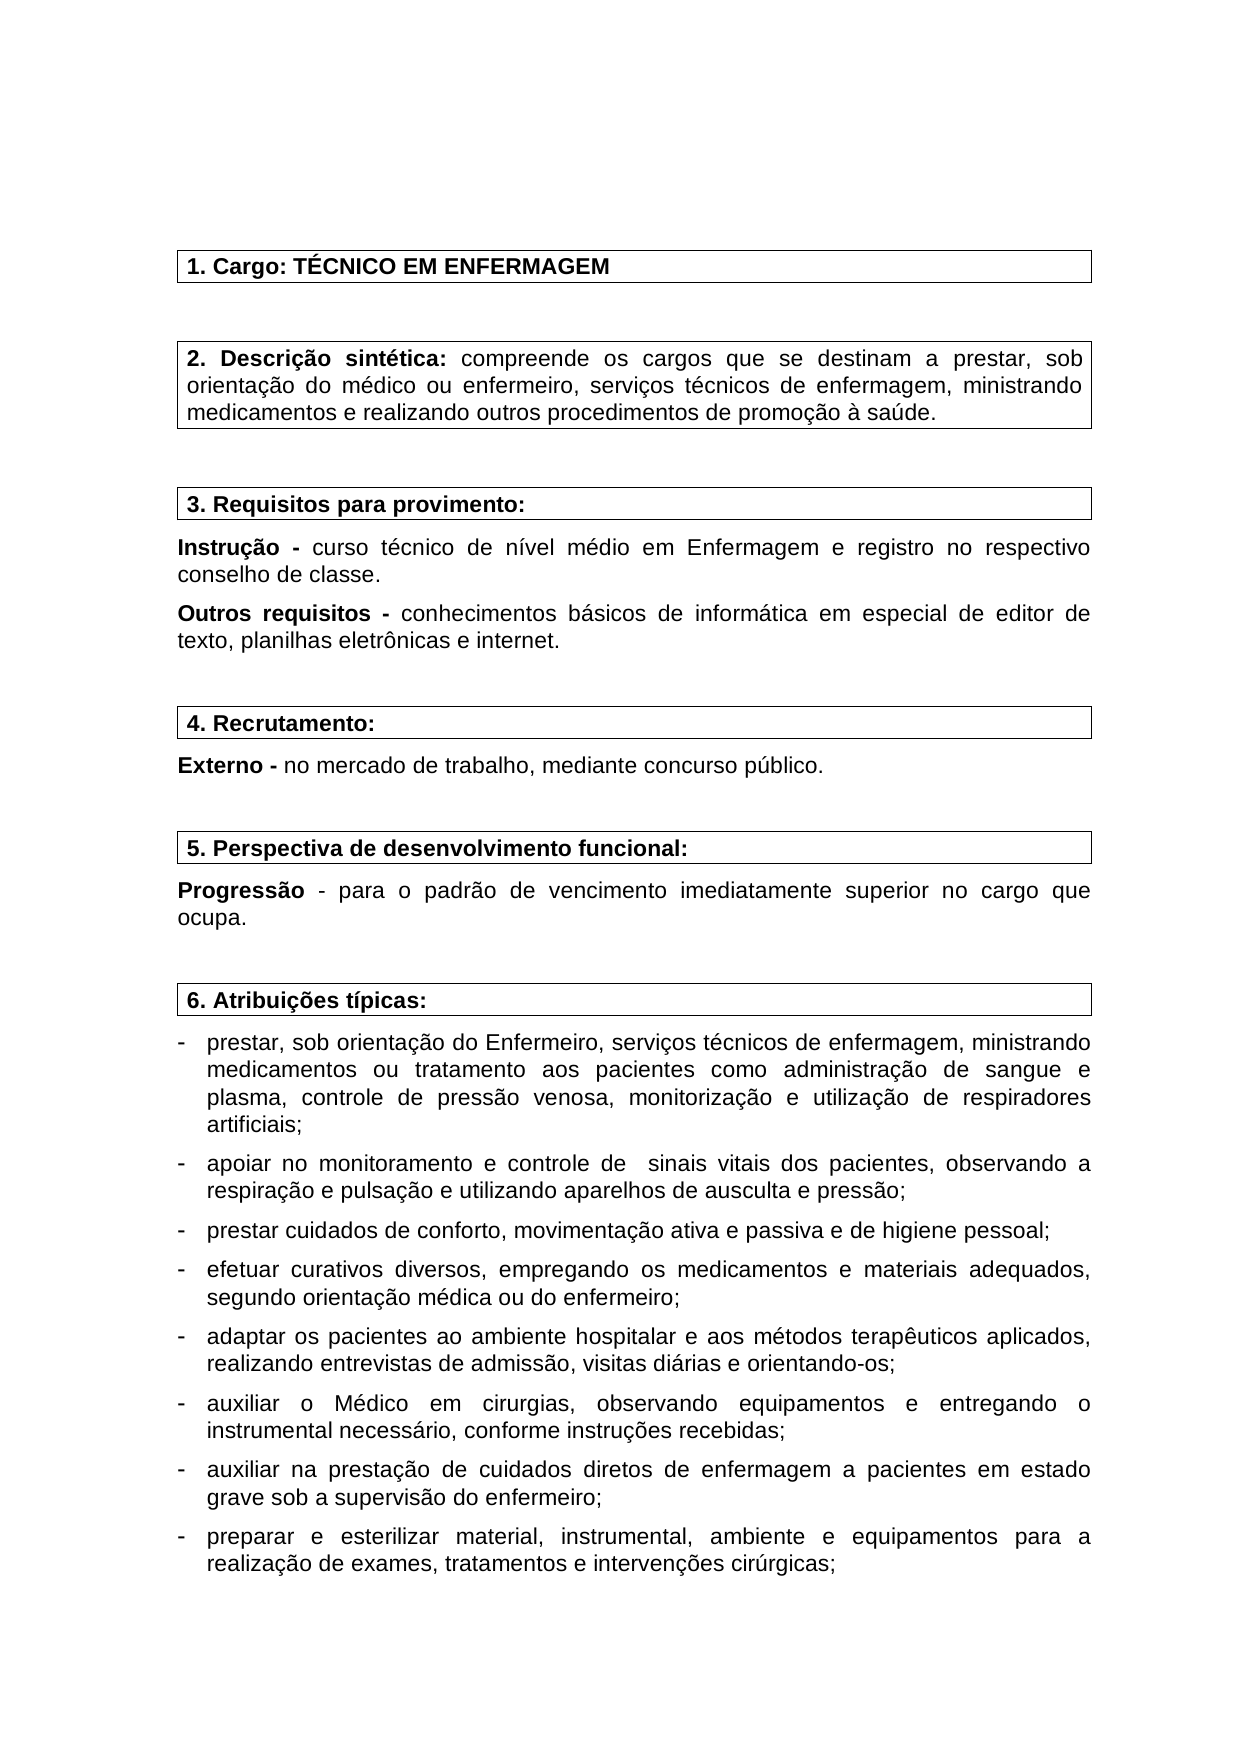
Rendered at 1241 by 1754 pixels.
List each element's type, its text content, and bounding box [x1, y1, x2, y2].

text 4. Recrutamento: [178, 707, 1091, 738]
text Instrução - curso técnico de nível médio em Enfermagem e registro no respectivo conselho de classe. [177, 533, 1092, 587]
list adaptar os pacientes ao ambiente hospitalar e aos métodos terapêuticos aplicados, realizando entrevistas de admissão, visitas diárias e orientando-os; [177, 1322, 1092, 1377]
text Progressão - para o padrão de vencimento imediatamente superior no cargo que ocupa. [177, 877, 1092, 931]
list auxiliar na prestação de cuidados diretos de enfermagem a pacientes em estado grave sob a supervisão do enfermeiro; [177, 1456, 1092, 1510]
text Outros requisitos - conhecimentos básicos de informática em especial de editor de texto, planilhas eletrônicas e internet. [177, 599, 1092, 654]
text 2. Descrição sintética: compreende os cargos que se destinam a prestar, sob orientação do médico ou enfermeiro, serviços técnicos de enfermagem, ministrando medicamentos e realizando outros procedimentos de promoção à saúde. [178, 342, 1091, 428]
text 5. Perspectiva de desenvolvimento funcional: [178, 832, 1091, 863]
list prestar cuidados de conforto, movimentação ativa e passiva e de higiene pessoal; [177, 1216, 1092, 1243]
list efetuar curativos diversos, empregando os medicamentos e materiais adequados, segundo orientação médica ou do enfermeiro; [177, 1256, 1092, 1310]
list prestar, sob orientação do Enfermeiro, serviços técnicos de enfermagem, ministrando medicamentos ou tratamento aos pacientes como administração de sangue e plasma, controle de pressão venosa, monitorização e utilização de respiradores artificiais; [177, 1029, 1092, 1137]
text 1. Cargo: TÉCNICO EM ENFERMAGEM [178, 251, 1091, 282]
text Externo - no mercado de trabalho, mediante concurso público. [177, 752, 1092, 779]
list preparar e esterilizar material, instrumental, ambiente e equipamentos para a realização de exames, tratamentos e intervenções cirúrgicas; [177, 1522, 1092, 1577]
list auxiliar o Médico em cirurgias, observando equipamentos e entregando o instrumental necessário, conforme instruções recebidas; [177, 1389, 1092, 1443]
text 3. Requisitos para provimento: [178, 488, 1091, 519]
list apoiar no monitoramento e controle de sinais vitais dos pacientes, observando a respiração e pulsação e utilizando aparelhos de ausculta e pressão; [177, 1149, 1092, 1204]
text 6. Atribuições típicas: [178, 984, 1091, 1015]
